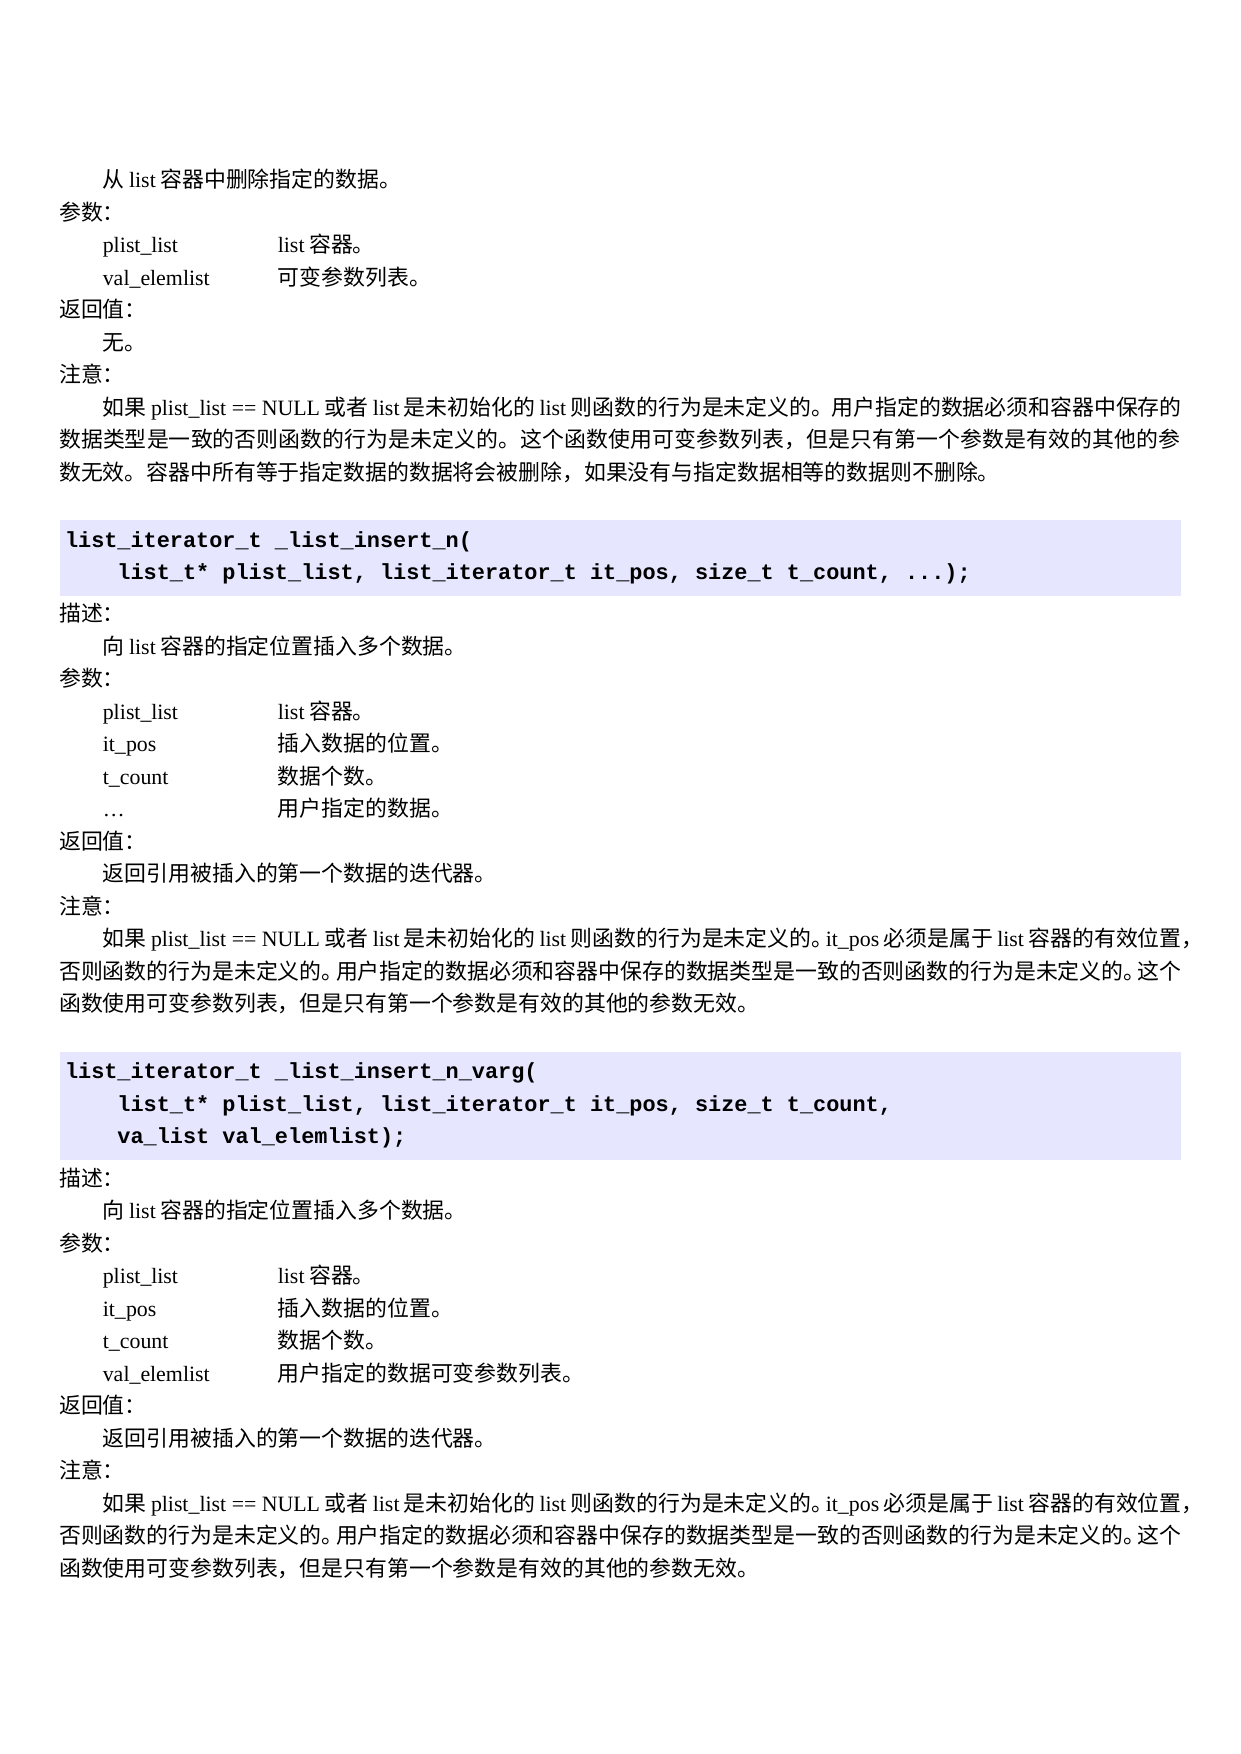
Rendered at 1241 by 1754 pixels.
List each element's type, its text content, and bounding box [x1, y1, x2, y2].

text t_count 数据个数。 [59, 1323, 1181, 1355]
text 返回引用被插入的第一个数据的迭代器。 [59, 1420, 1181, 1453]
text 如果plist_list == NULL或者list是未初始化的list则函数的行为是未定义的。it_pos必须是属于list容器的有效位置，否则函数的行为是未定义的。用户指定的数据必须和容器中保存的数据类型是一致的否则函数的行为是未定义的。这个函数使用可变参数列表，但是只有第一个参数是有效的其他的参数无效。 [59, 921, 1181, 1018]
text 从list容器中删除指定的数据。 [59, 162, 1181, 194]
text … 用户指定的数据。 [59, 791, 1181, 823]
table_header list_iterator_t _list_insert_n( list_t* plist_list, list_iterator_t it_pos, size_t t_count, ...); [60, 520, 1181, 596]
text 参数： [59, 1225, 1181, 1258]
text 向list容器的指定位置插入多个数据。 [59, 1193, 1181, 1225]
text plist_list list容器。 [59, 227, 1181, 259]
text 返回值： [59, 823, 1181, 856]
text 返回值： [59, 1388, 1181, 1420]
text 注意： [59, 1453, 1181, 1485]
text 返回值： [59, 292, 1181, 324]
text val_elemlist 可变参数列表。 [59, 259, 1181, 292]
text it_pos 插入数据的位置。 [59, 1290, 1181, 1323]
text 描述： [59, 1161, 1181, 1193]
text 注意： [59, 357, 1181, 389]
text plist_list list容器。 [59, 1258, 1181, 1290]
text 参数： [59, 661, 1181, 693]
text t_count 数据个数。 [59, 758, 1181, 791]
text 无。 [59, 324, 1181, 357]
text 注意： [59, 888, 1181, 921]
text 描述： [59, 597, 1181, 628]
table_header list_iterator_t _list_insert_n_varg( list_t* plist_list, list_iterator_t it_pos, size_t t_count, va_list val_elemlist); [60, 1052, 1181, 1160]
text plist_list list容器。 [59, 693, 1181, 726]
text 向list容器的指定位置插入多个数据。 [59, 628, 1181, 661]
text 如果plist_list == NULL或者list是未初始化的list则函数的行为是未定义的。用户指定的数据必须和容器中保存的数据类型是一致的否则函数的行为是未定义的。这个函数使用可变参数列表，但是只有第一个参数是有效的其他的参数无效。容器中所有等于指定数据的数据将会被删除，如果没有与指定数据相等的数据则不删除。 [59, 389, 1181, 487]
text 参数： [59, 194, 1181, 227]
text it_pos 插入数据的位置。 [59, 726, 1181, 758]
text 返回引用被插入的第一个数据的迭代器。 [59, 856, 1181, 888]
text val_elemlist 用户指定的数据可变参数列表。 [59, 1355, 1181, 1388]
text 如果plist_list == NULL或者list是未初始化的list则函数的行为是未定义的。it_pos必须是属于list容器的有效位置，否则函数的行为是未定义的。用户指定的数据必须和容器中保存的数据类型是一致的否则函数的行为是未定义的。这个函数使用可变参数列表，但是只有第一个参数是有效的其他的参数无效。 [59, 1485, 1181, 1583]
